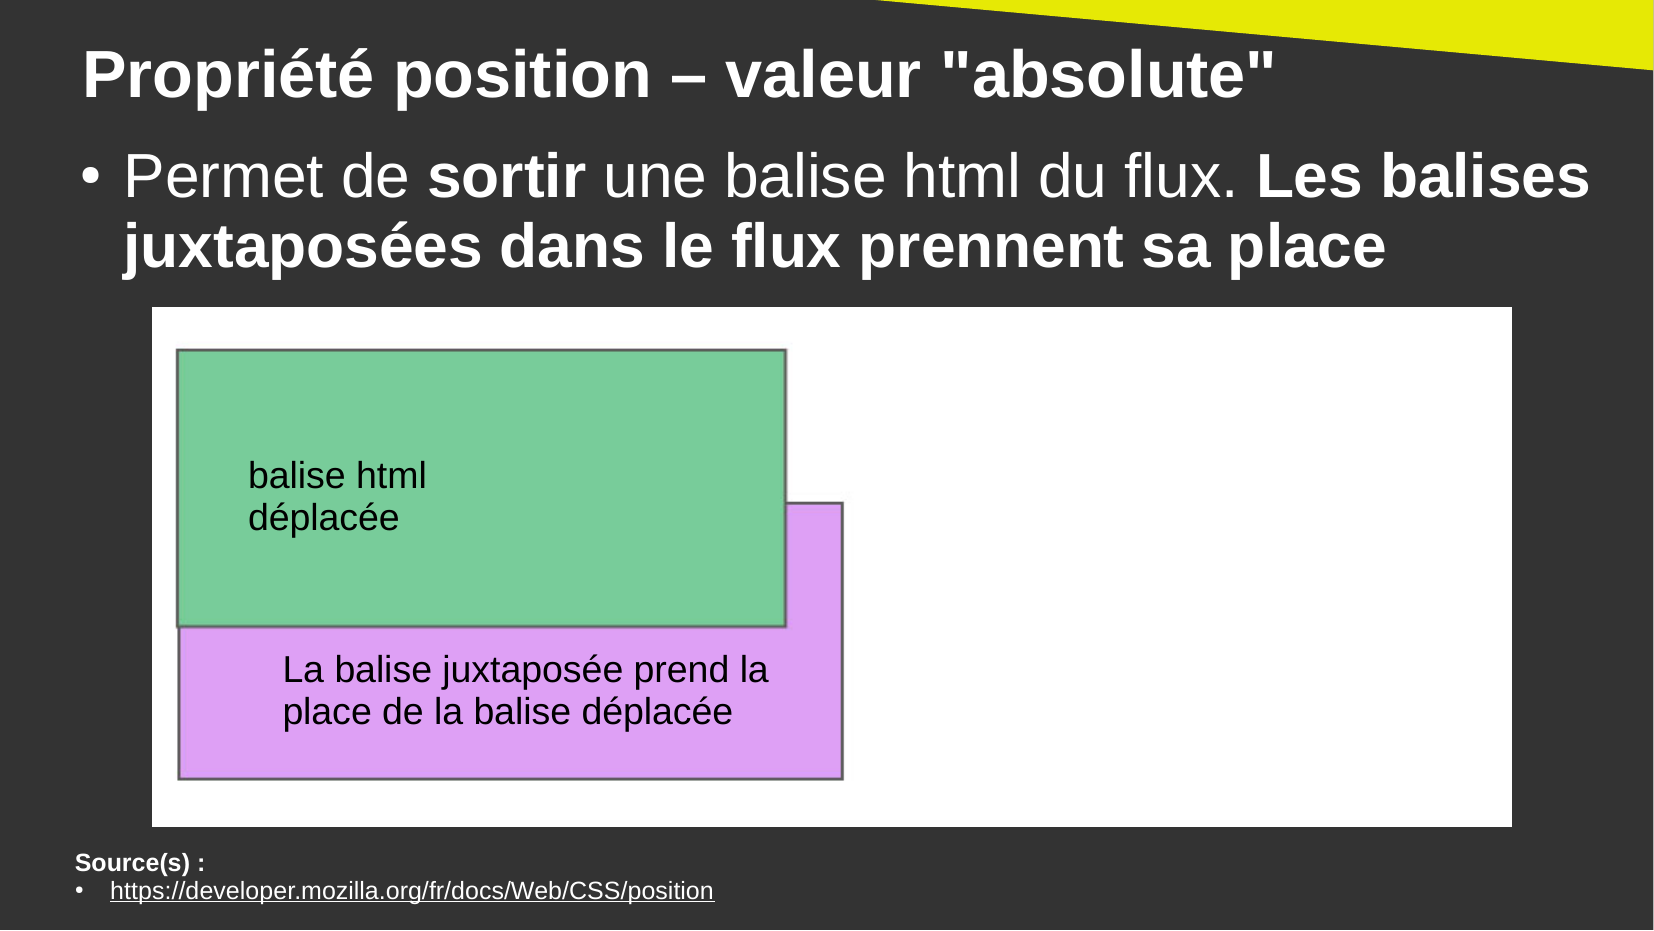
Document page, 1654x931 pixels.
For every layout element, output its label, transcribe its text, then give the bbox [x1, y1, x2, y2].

text_box [875, 0, 1654, 71]
picture [152, 307, 1512, 827]
list Permet de sortir une balise html du flux. Les balises juxtaposées dans le flux prennent sa place [64, 141, 1604, 284]
text_box Source(s) : https://developer.mozilla.org/fr/docs/Web/CSS/position [60, 841, 1546, 931]
title Propriété position – valeur "absolute" [82, 37, 1571, 114]
text_box La balise juxtaposée prend la place de la balise déplacée [267, 641, 793, 741]
text_box balise html déplacée [233, 446, 599, 546]
